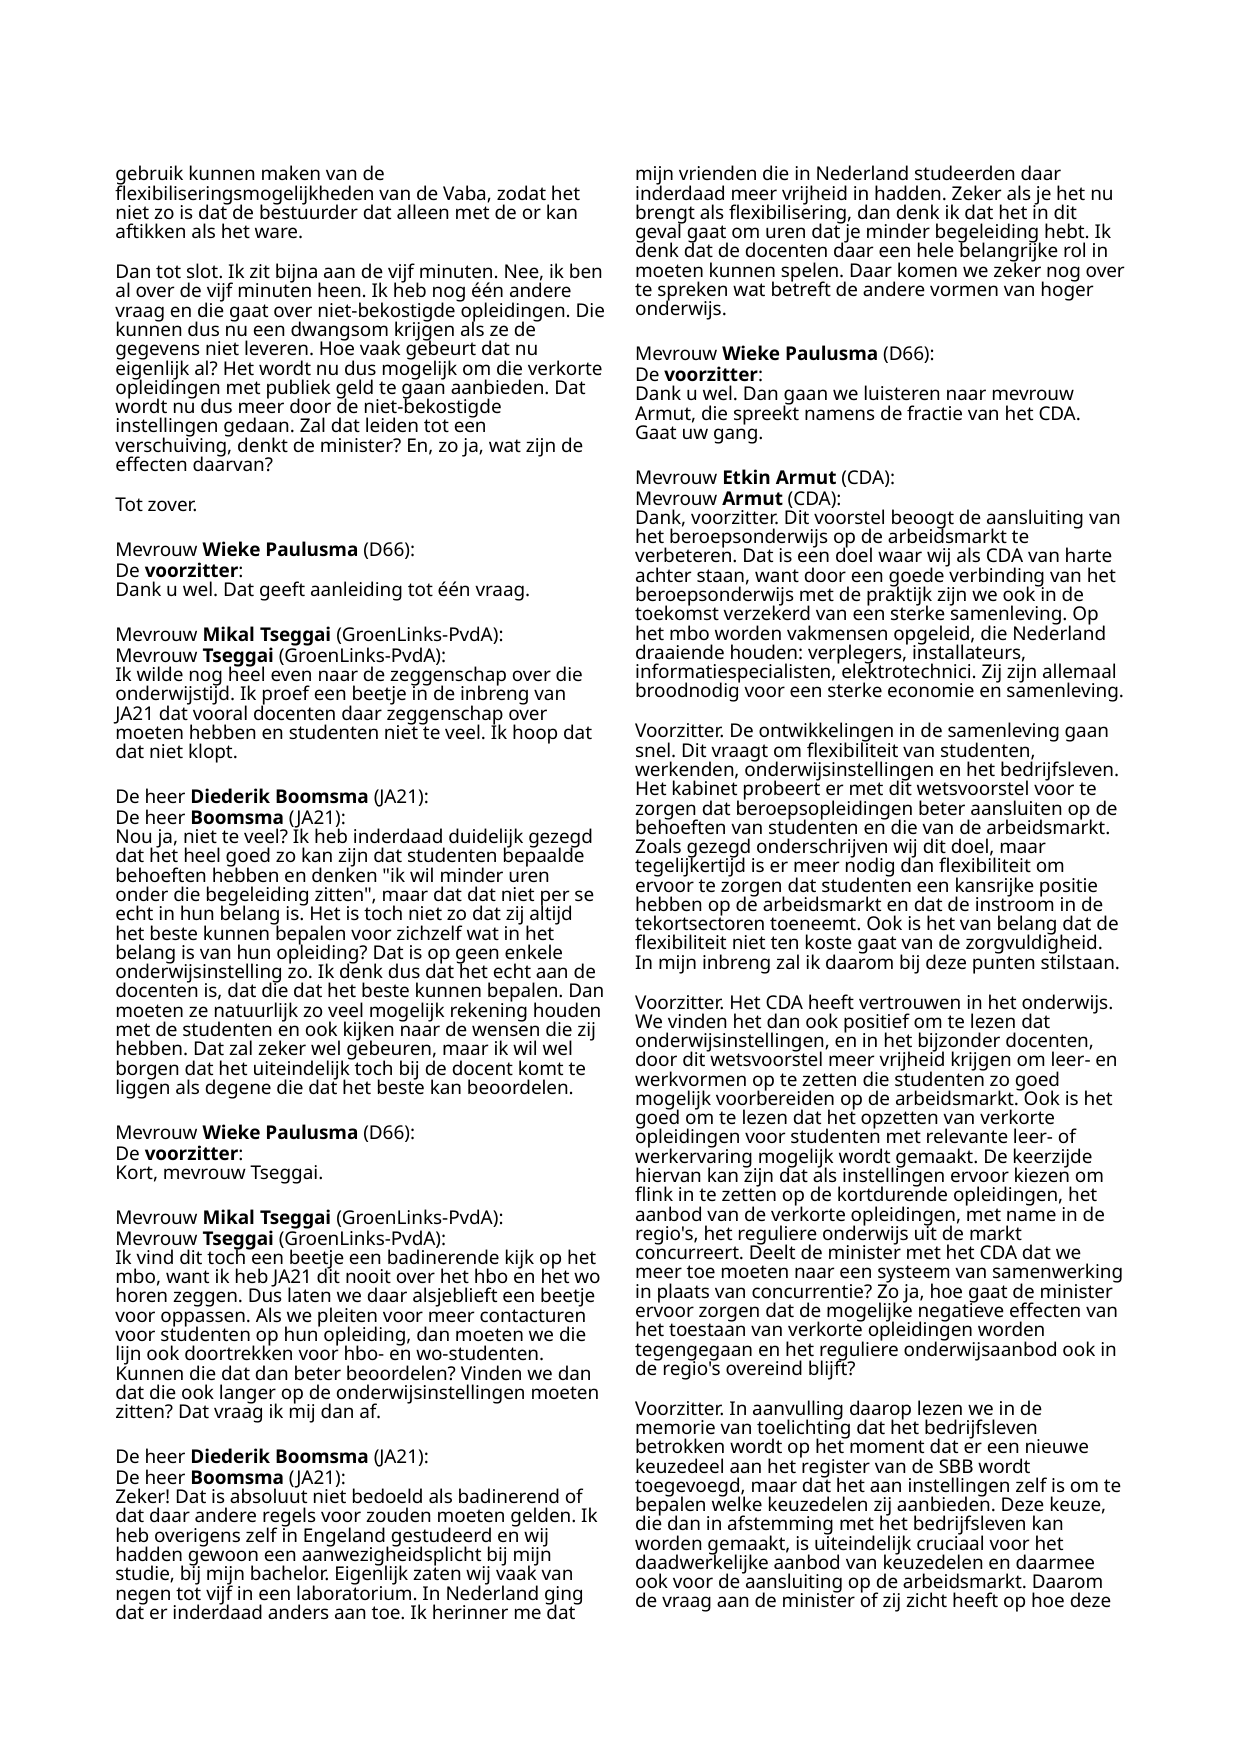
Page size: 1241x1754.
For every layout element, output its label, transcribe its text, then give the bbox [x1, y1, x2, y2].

text Mevrouw Tseggai (GroenLinks-PvdA): [115, 1230, 605, 1249]
text Ik vind dit toch een beetje een badinerende kijk op het mbo, want ik heb JA21 dit nooit over het hbo en het wo horen zeggen. Dus laten we daar alsjeblieft een beetje voor oppassen. Als we pleiten voor meer contacturen voor studenten op hun opleiding, dan moeten we die lijn ook doortrekken voor hbo- en wo-studenten. Kunnen die dat dan beter beoordelen? Vinden we dan dat die ook langer op de onderwijsinstellingen moeten zitten? Dat vraag ik mij dan af. [115, 1249, 605, 1422]
text De heer Boomsma (JA21): [115, 1469, 605, 1488]
text Ik wilde nog heel even naar de zeggenschap over die onderwijstijd. Ik proef een beetje in de inbreng van JA21 dat vooral docenten daar zeggenschap over moeten hebben en studenten niet te veel. Ik hoop dat dat niet klopt. [115, 666, 605, 762]
text Zeker! Dat is absoluut niet bedoeld als badinerend of dat daar andere regels voor zouden moeten gelden. Ik heb overigens zelf in Engeland gestudeerd en wij hadden gewoon een aanwezigheidsplicht bij mijn studie, bij mijn bachelor. Eigenlijk zaten wij vaak van negen tot vijf in een laboratorium. In Nederland ging dat er inderdaad anders aan toe. Ik herinner me dat [115, 1488, 605, 1623]
text Dank u wel. Dan gaan we luisteren naar mevrouw Armut, die spreekt namens de fractie van het CDA. Gaat uw gang. [635, 385, 1125, 443]
text Mevrouw Wieke Paulusma (D66): [115, 536, 605, 562]
text De voorzitter: [115, 1144, 605, 1164]
text Nou ja, niet te veel? Ik heb inderdaad duidelijk gezegd dat het heel goed zo kan zijn dat studenten bepaalde behoeften hebben en denken "ik wil minder uren onder die begeleiding zitten", maar dat dat niet per se echt in hun belang is. Het is toch niet zo dat zij altijd het beste kunnen bepalen voor zichzelf wat in het belang is van hun opleiding? Dat is op geen enkele onderwijsinstelling zo. Ik denk dus dat het echt aan de docenten is, dat die dat het beste kunnen bepalen. Dan moeten ze natuurlijk zo veel mogelijk rekening houden met de studenten en ook kijken naar de wensen die zij hebben. Dat zal zeker wel gebeuren, maar ik wil wel borgen dat het uiteindelijk toch bij de docent komt te liggen als degene die dat het beste kan beoordelen. [115, 828, 605, 1098]
text Kort, mevrouw Tseggai. [115, 1164, 605, 1183]
text gebruik kunnen maken van de flexibiliseringsmogelijkheden van de Vaba, zodat het niet zo is dat de bestuurder dat alleen met de or kan aftikken als het ware. [115, 165, 605, 242]
text Voorzitter. In aanvulling daarop lezen we in de memorie van toelichting dat het bedrijfsleven betrokken wordt op het moment dat er een nieuwe keuzedeel aan het register van de SBB wordt toegevoegd, maar dat het aan instellingen zelf is om te bepalen welke keuzedelen zij aanbieden. Deze keuze, die dan in afstemming met het bedrijfsleven kan worden gemaakt, is uiteindelijk cruciaal voor het daadwerkelijke aanbod van keuzedelen en daarmee ook voor de aansluiting op de arbeidsmarkt. Daarom de vraag aan de minister of zij zicht heeft op hoe deze [635, 1400, 1125, 1612]
text mijn vrienden die in Nederland studeerden daar inderdaad meer vrijheid in hadden. Zeker als je het nu brengt als flexibilisering, dan denk ik dat het in dit geval gaat om uren dat je minder begeleiding hebt. Ik denk dat de docenten daar een hele belangrijke rol in moeten kunnen spelen. Daar komen we zeker nog over te spreken wat betreft de andere vormen van hoger onderwijs. [635, 165, 1125, 319]
text Dank u wel. Dat geeft aanleiding tot één vraag. [115, 581, 605, 600]
text Tot zover. [115, 496, 605, 515]
text Mevrouw Mikal Tseggai (GroenLinks-PvdA): [115, 621, 605, 647]
text Mevrouw Armut (CDA): [635, 490, 1125, 509]
text Voorzitter. De ontwikkelingen in de samenleving gaan snel. Dit vraagt om flexibiliteit van studenten, werkenden, onderwijsinstellingen en het bedrijfsleven. Het kabinet probeert er met dit wetsvoorstel voor te zorgen dat beroepsopleidingen beter aansluiten op de behoeften van studenten en die van de arbeidsmarkt. Zoals gezegd onderschrijven wij dit doel, maar tegelijkertijd is er meer nodig dan flexibiliteit om ervoor te zorgen dat studenten een kansrijke positie hebben op de arbeidsmarkt en dat de instroom in de tekortsectoren toeneemt. Ook is het van belang dat de flexibiliteit niet ten koste gaat van de zorgvuldigheid. In mijn inbreng zal ik daarom bij deze punten stilstaan. [635, 722, 1125, 973]
text De heer Boomsma (JA21): [115, 809, 605, 828]
text De heer Diederik Boomsma (JA21): [115, 783, 605, 809]
text Voorzitter. Het CDA heeft vertrouwen in het onderwijs. We vinden het dan ook positief om te lezen dat onderwijsinstellingen, en in het bijzonder docenten, door dit wetsvoorstel meer vrijheid krijgen om leer- en werkvormen op te zetten die studenten zo goed mogelijk voorbereiden op de arbeidsmarkt. Ook is het goed om te lezen dat het opzetten van verkorte opleidingen voor studenten met relevante leer- of werkervaring mogelijk wordt gemaakt. De keerzijde hiervan kan zijn dat als instellingen ervoor kiezen om flink in te zetten op de kortdurende opleidingen, het aanbod van de verkorte opleidingen, met name in de regio's, het reguliere onderwijs uit de markt concurreert. Deelt de minister met het CDA dat we meer toe moeten naar een systeem van samenwerking in plaats van concurrentie? Zo ja, hoe gaat de minister ervoor zorgen dat de mogelijke negatieve effecten van het toestaan van verkorte opleidingen worden tegengegaan en het reguliere onderwijsaanbod ook in de regio's overeind blijft? [635, 994, 1125, 1379]
text Dan tot slot. Ik zit bijna aan de vijf minuten. Nee, ik ben al over de vijf minuten heen. Ik heb nog één andere vraag en die gaat over niet-bekostigde opleidingen. Die kunnen dus nu een dwangsom krijgen als ze de gegevens niet leveren. Hoe vaak gebeurt dat nu eigenlijk al? Het wordt nu dus mogelijk om die verkorte opleidingen met publiek geld te gaan aanbieden. Dat wordt nu dus meer door de niet-bekostigde instellingen gedaan. Zal dat leiden tot een verschuiving, denkt de minister? En, zo ja, wat zijn de effecten daarvan? [115, 263, 605, 475]
text De voorzitter: [635, 366, 1125, 385]
text Dank, voorzitter. Dit voorstel beoogt de aansluiting van het beroepsonderwijs op de arbeidsmarkt te verbeteren. Dat is een doel waar wij als CDA van harte achter staan, want door een goede verbinding van het beroepsonderwijs met de praktijk zijn we ook in de toekomst verzekerd van een sterke samenleving. Op het mbo worden vakmensen opgeleid, die Nederland draaiende houden: verplegers, installateurs, informatiespecialisten, elektrotechnici. Zij zijn allemaal broodnodig voor een sterke economie en samenleving. [635, 509, 1125, 702]
text Mevrouw Wieke Paulusma (D66): [635, 340, 1125, 366]
text Mevrouw Etkin Armut (CDA): [635, 464, 1125, 490]
text Mevrouw Mikal Tseggai (GroenLinks-PvdA): [115, 1204, 605, 1230]
text De voorzitter: [115, 562, 605, 581]
text Mevrouw Wieke Paulusma (D66): [115, 1119, 605, 1144]
text Mevrouw Tseggai (GroenLinks-PvdA): [115, 647, 605, 666]
text De heer Diederik Boomsma (JA21): [115, 1443, 605, 1469]
